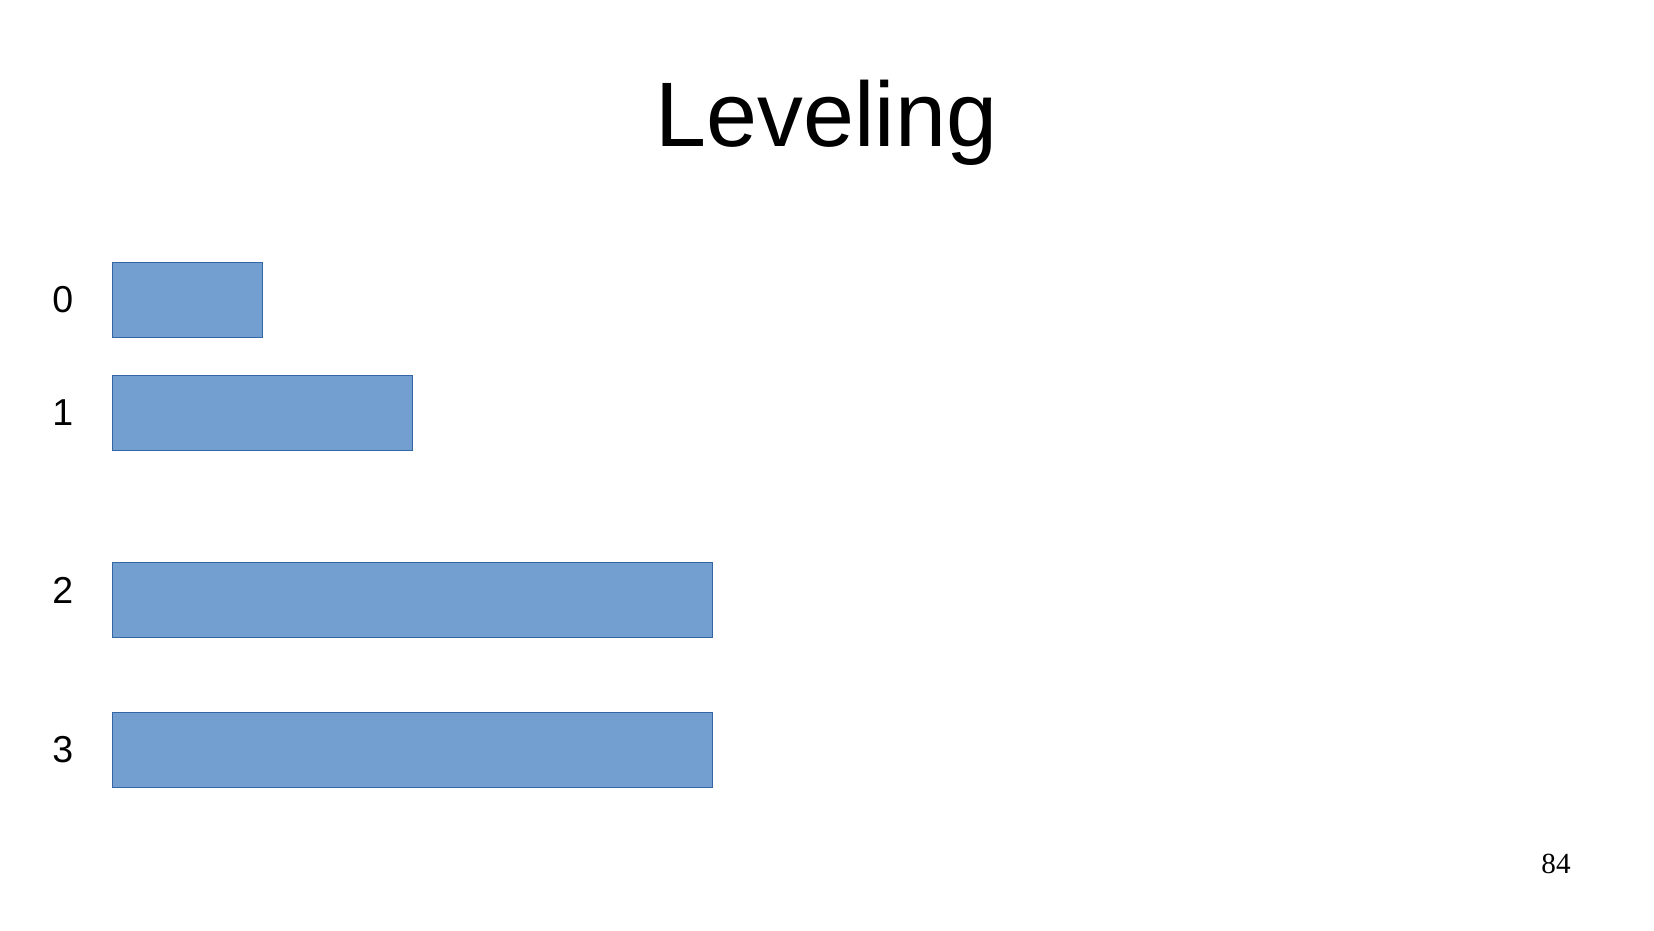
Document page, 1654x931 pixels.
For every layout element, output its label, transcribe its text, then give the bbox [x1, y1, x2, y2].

text_box 1 [37, 384, 88, 441]
text_box [112, 375, 413, 451]
text_box 0 [37, 271, 88, 329]
text_box 3 [37, 721, 88, 779]
text_box 2 [37, 562, 88, 620]
text_box [112, 562, 713, 638]
text_box [112, 712, 713, 788]
title Leveling [82, 37, 1571, 193]
text_box [112, 262, 263, 338]
